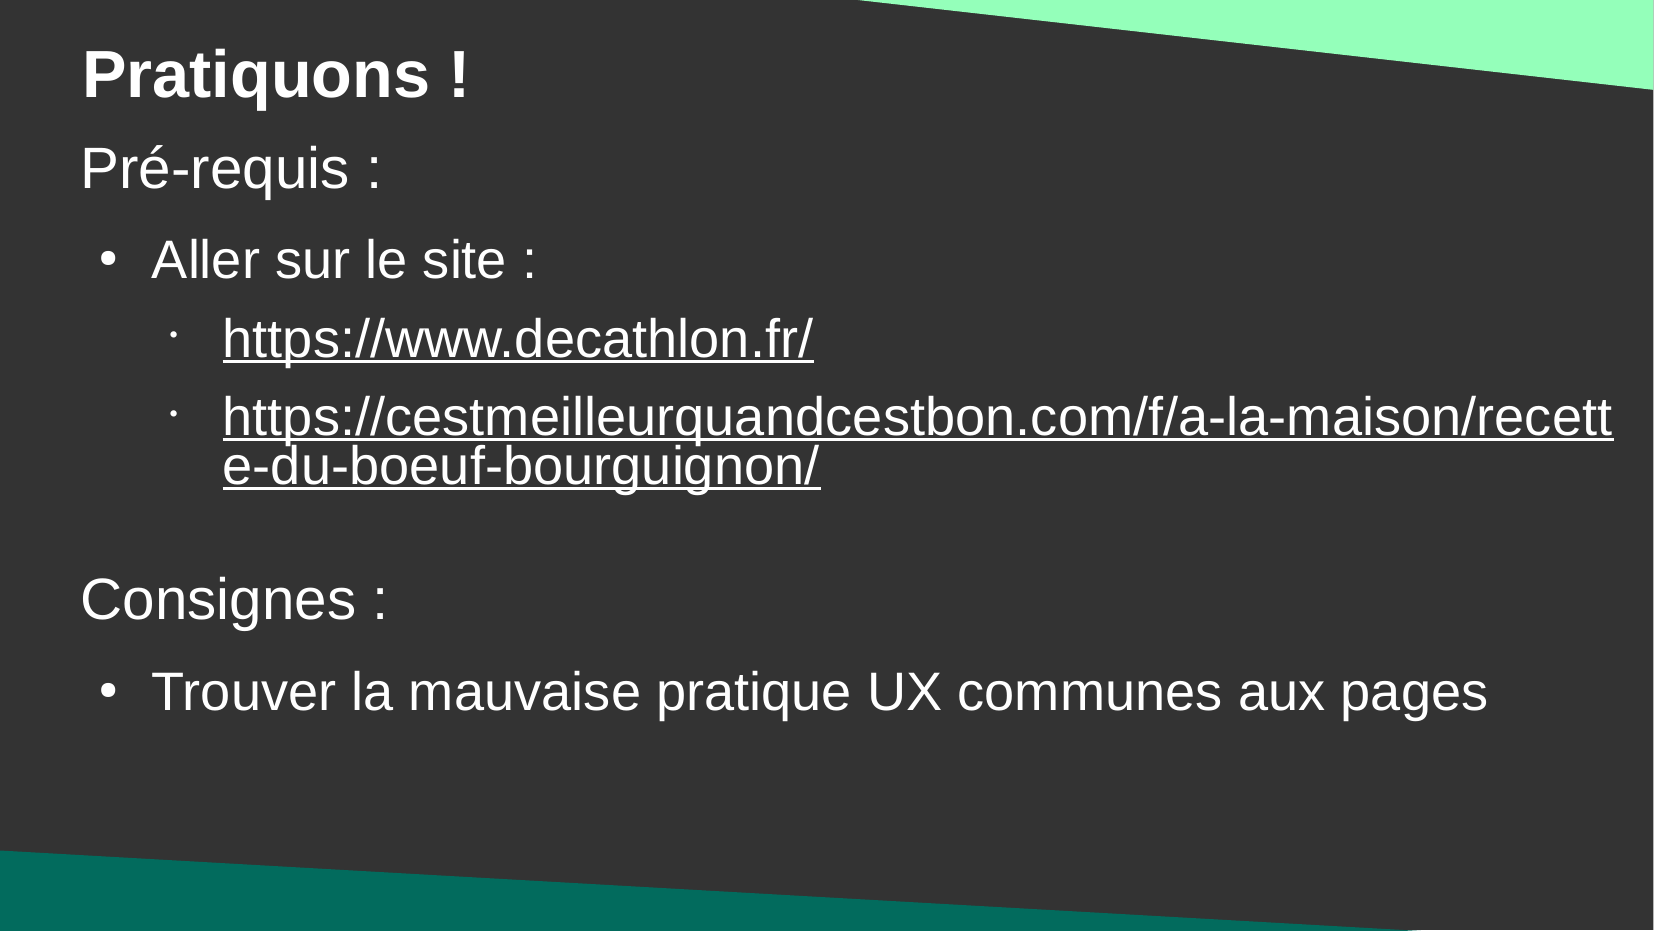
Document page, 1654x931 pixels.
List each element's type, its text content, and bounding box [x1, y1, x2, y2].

title Pratiquons ! [82, 37, 1571, 114]
text_box [857, 0, 1654, 90]
list Pré-requis : Aller sur le site : https://www.decathlon.fr/ https://cestmeilleurquandcestbon.com/f/a-la-maison/recette-du-boeuf-bourguignon/ [80, 135, 1620, 449]
list Consignes : Trouver la mauvaise pratique UX communes aux pages [80, 566, 1620, 727]
